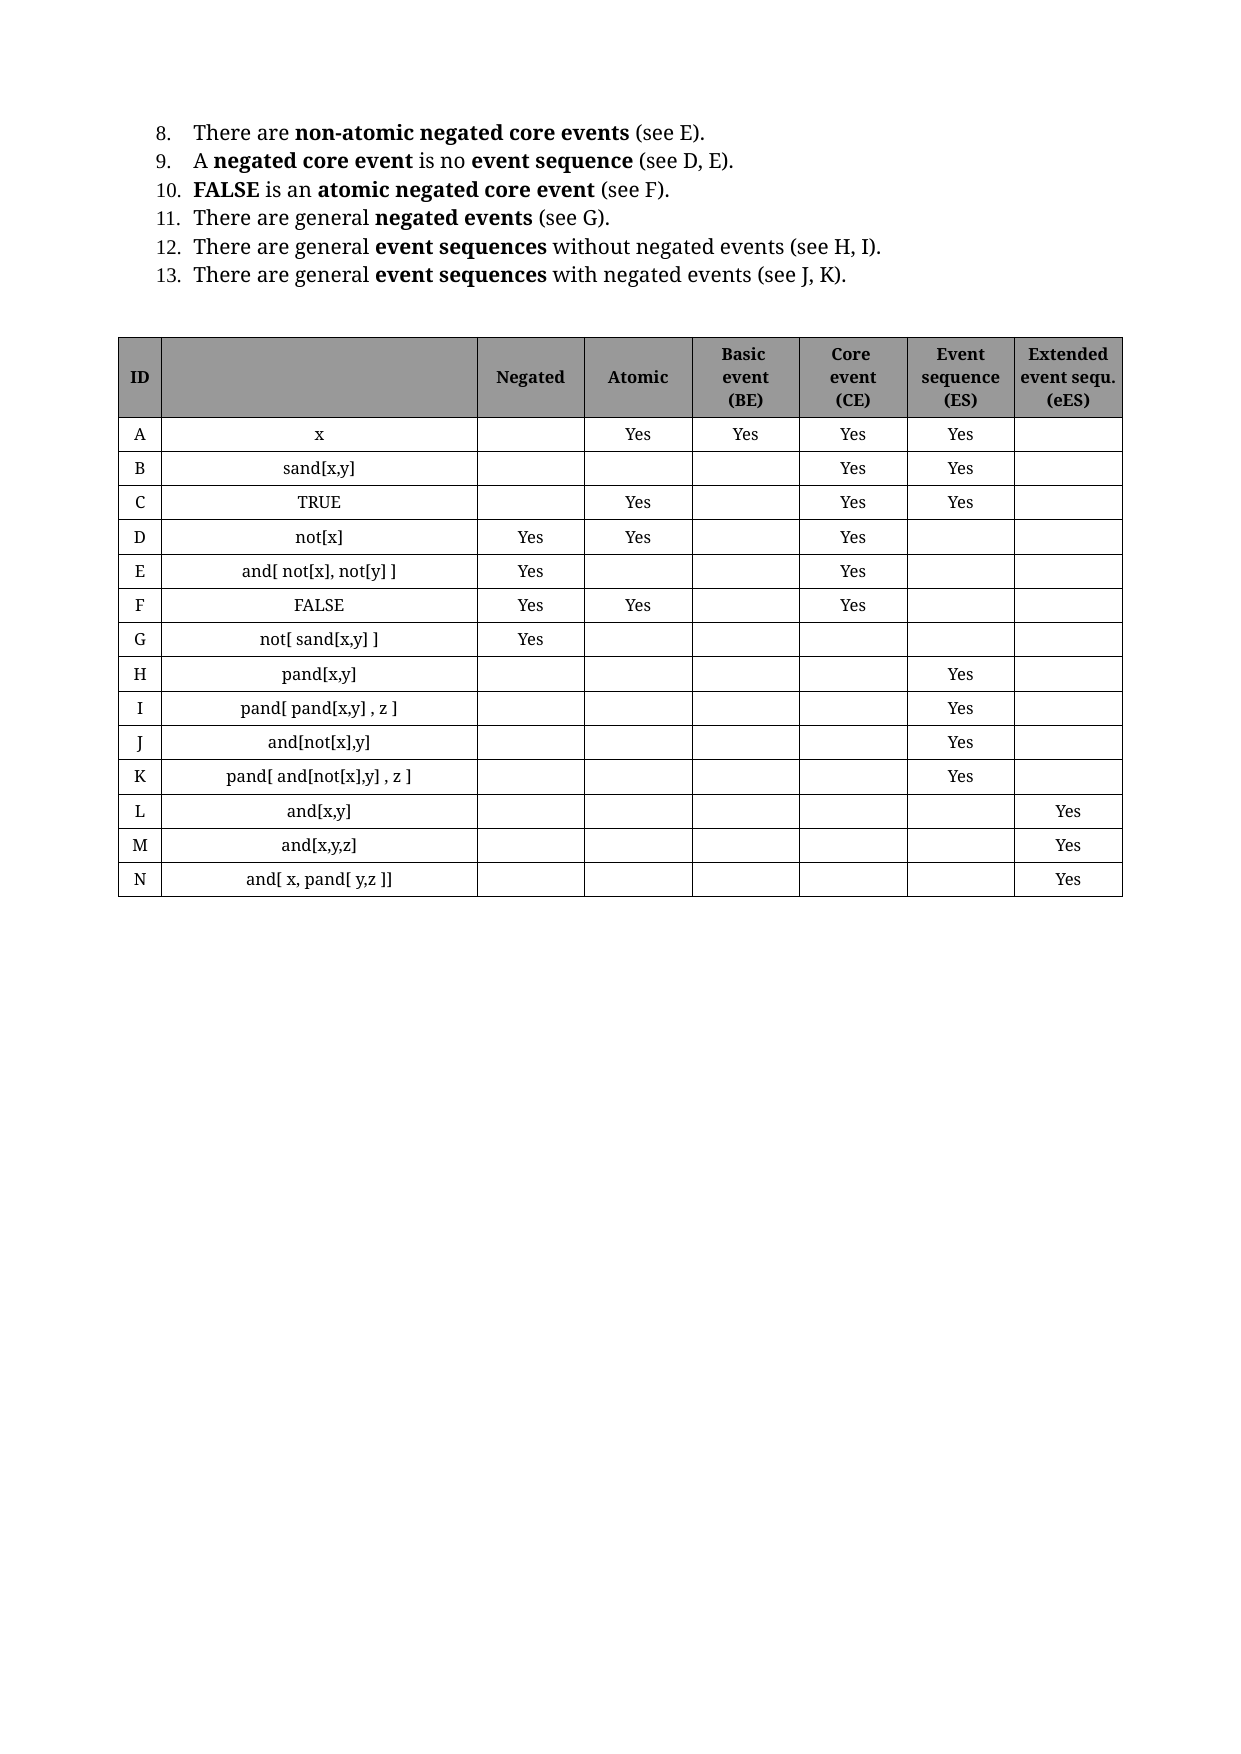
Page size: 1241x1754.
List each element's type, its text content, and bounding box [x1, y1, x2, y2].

table_cell Yes [908, 418, 1014, 451]
table_cell Yes [800, 589, 907, 622]
table_cell not[x] [162, 520, 477, 554]
table_cell and[ x, pand[ y,z ]] [162, 863, 477, 896]
table_cell [693, 829, 799, 862]
table_cell Yes [908, 486, 1014, 519]
table_cell E [119, 555, 161, 588]
table_cell [800, 829, 907, 862]
list A negated core event is no event sequence (see D, E). [156, 147, 1122, 175]
table_cell [585, 795, 692, 828]
table_cell [478, 452, 584, 485]
table_cell [478, 726, 584, 759]
table_cell C [119, 486, 161, 519]
table_cell [478, 795, 584, 828]
table_cell [693, 863, 799, 896]
table_cell [800, 760, 907, 793]
table_cell [693, 726, 799, 759]
table_cell [693, 623, 799, 656]
table_cell Yes [908, 657, 1014, 691]
table_cell not[ sand[x,y] ] [162, 623, 477, 656]
table_cell TRUE [162, 486, 477, 519]
table_cell Yes [585, 418, 692, 451]
table_cell Yes [908, 726, 1014, 759]
table_cell [478, 486, 584, 519]
table_cell pand[ and[not[x],y] , z ] [162, 760, 477, 793]
table_cell [585, 692, 692, 725]
table_cell [908, 863, 1014, 896]
table_cell [1015, 657, 1122, 691]
table_cell [693, 486, 799, 519]
table_cell [693, 555, 799, 588]
table_cell [800, 623, 907, 656]
table_header [162, 338, 477, 417]
table_cell [1015, 418, 1122, 451]
table_cell Yes [478, 555, 584, 588]
table_cell [1015, 486, 1122, 519]
table_cell G [119, 623, 161, 656]
table_header Core event (CE) [800, 338, 907, 417]
table_cell [478, 829, 584, 862]
table_cell Yes [800, 555, 907, 588]
table_cell [1015, 520, 1122, 554]
table_cell pand[ pand[x,y] , z ] [162, 692, 477, 725]
table_cell [908, 623, 1014, 656]
table_cell J [119, 726, 161, 759]
table_header Event sequence (ES) [908, 338, 1014, 417]
table_cell [1015, 589, 1122, 622]
table_cell and[ not[x], not[y] ] [162, 555, 477, 588]
table_cell [693, 589, 799, 622]
table_cell [693, 692, 799, 725]
table_cell [585, 452, 692, 485]
table_cell Yes [800, 486, 907, 519]
table_cell K [119, 760, 161, 793]
table_cell D [119, 520, 161, 554]
table_cell [908, 520, 1014, 554]
table_cell L [119, 795, 161, 828]
table_cell and[x,y,z] [162, 829, 477, 862]
table_cell [585, 760, 692, 793]
table_cell Yes [478, 623, 584, 656]
list FALSE is an atomic negated core event (see F). [156, 175, 1122, 203]
table_cell H [119, 657, 161, 691]
table_cell [478, 418, 584, 451]
table_cell A [119, 418, 161, 451]
table_header Basic event (BE) [693, 338, 799, 417]
table_cell sand[x,y] [162, 452, 477, 485]
table_cell Yes [908, 692, 1014, 725]
table_cell B [119, 452, 161, 485]
table_cell FALSE [162, 589, 477, 622]
table_cell [585, 726, 692, 759]
table_cell Yes [908, 760, 1014, 793]
table_cell Yes [693, 418, 799, 451]
table_cell pand[x,y] [162, 657, 477, 691]
table_cell Yes [478, 520, 584, 554]
table_cell [585, 829, 692, 862]
table_cell [800, 692, 907, 725]
list There are general event sequences without negated events (see H, I). [156, 232, 1122, 260]
table_cell [908, 589, 1014, 622]
table_cell Yes [800, 452, 907, 485]
table_cell [908, 555, 1014, 588]
table_header Extended event sequ. (eES) [1015, 338, 1122, 417]
table_cell [693, 520, 799, 554]
table_cell [1015, 452, 1122, 485]
table_cell [585, 555, 692, 588]
table_header ID [119, 338, 161, 417]
table_cell [478, 863, 584, 896]
table_cell x [162, 418, 477, 451]
table_header Negated [478, 338, 584, 417]
table_cell [693, 795, 799, 828]
table_cell [908, 829, 1014, 862]
table_cell [585, 863, 692, 896]
table_cell [1015, 692, 1122, 725]
table_cell Yes [1015, 863, 1122, 896]
table_cell Yes [908, 452, 1014, 485]
table_cell Yes [585, 589, 692, 622]
table_cell [478, 657, 584, 691]
table_cell [800, 863, 907, 896]
table_cell Yes [800, 418, 907, 451]
table_cell [478, 692, 584, 725]
table_cell [800, 657, 907, 691]
table_cell [800, 726, 907, 759]
table_cell Yes [585, 520, 692, 554]
list There are general negated events (see G). [156, 203, 1122, 232]
table_cell and[x,y] [162, 795, 477, 828]
table_cell Yes [585, 486, 692, 519]
table_cell F [119, 589, 161, 622]
table_cell [1015, 623, 1122, 656]
list There are non-atomic negated core events (see E). [156, 118, 1122, 147]
table_cell [1015, 555, 1122, 588]
table_cell Yes [478, 589, 584, 622]
table_cell [693, 452, 799, 485]
table_cell Yes [1015, 829, 1122, 862]
table_cell [1015, 760, 1122, 793]
table_cell [800, 795, 907, 828]
table_cell [693, 760, 799, 793]
list There are general event sequences with negated events (see J, K). [156, 260, 1122, 289]
table_cell [693, 657, 799, 691]
table_cell [585, 623, 692, 656]
table_cell [908, 795, 1014, 828]
table_cell [478, 760, 584, 793]
table_header Atomic [585, 338, 692, 417]
table_cell [1015, 726, 1122, 759]
table_cell [585, 657, 692, 691]
table_cell M [119, 829, 161, 862]
table_cell and[not[x],y] [162, 726, 477, 759]
table_cell Yes [800, 520, 907, 554]
table_cell N [119, 863, 161, 896]
table_cell Yes [1015, 795, 1122, 828]
table_cell I [119, 692, 161, 725]
